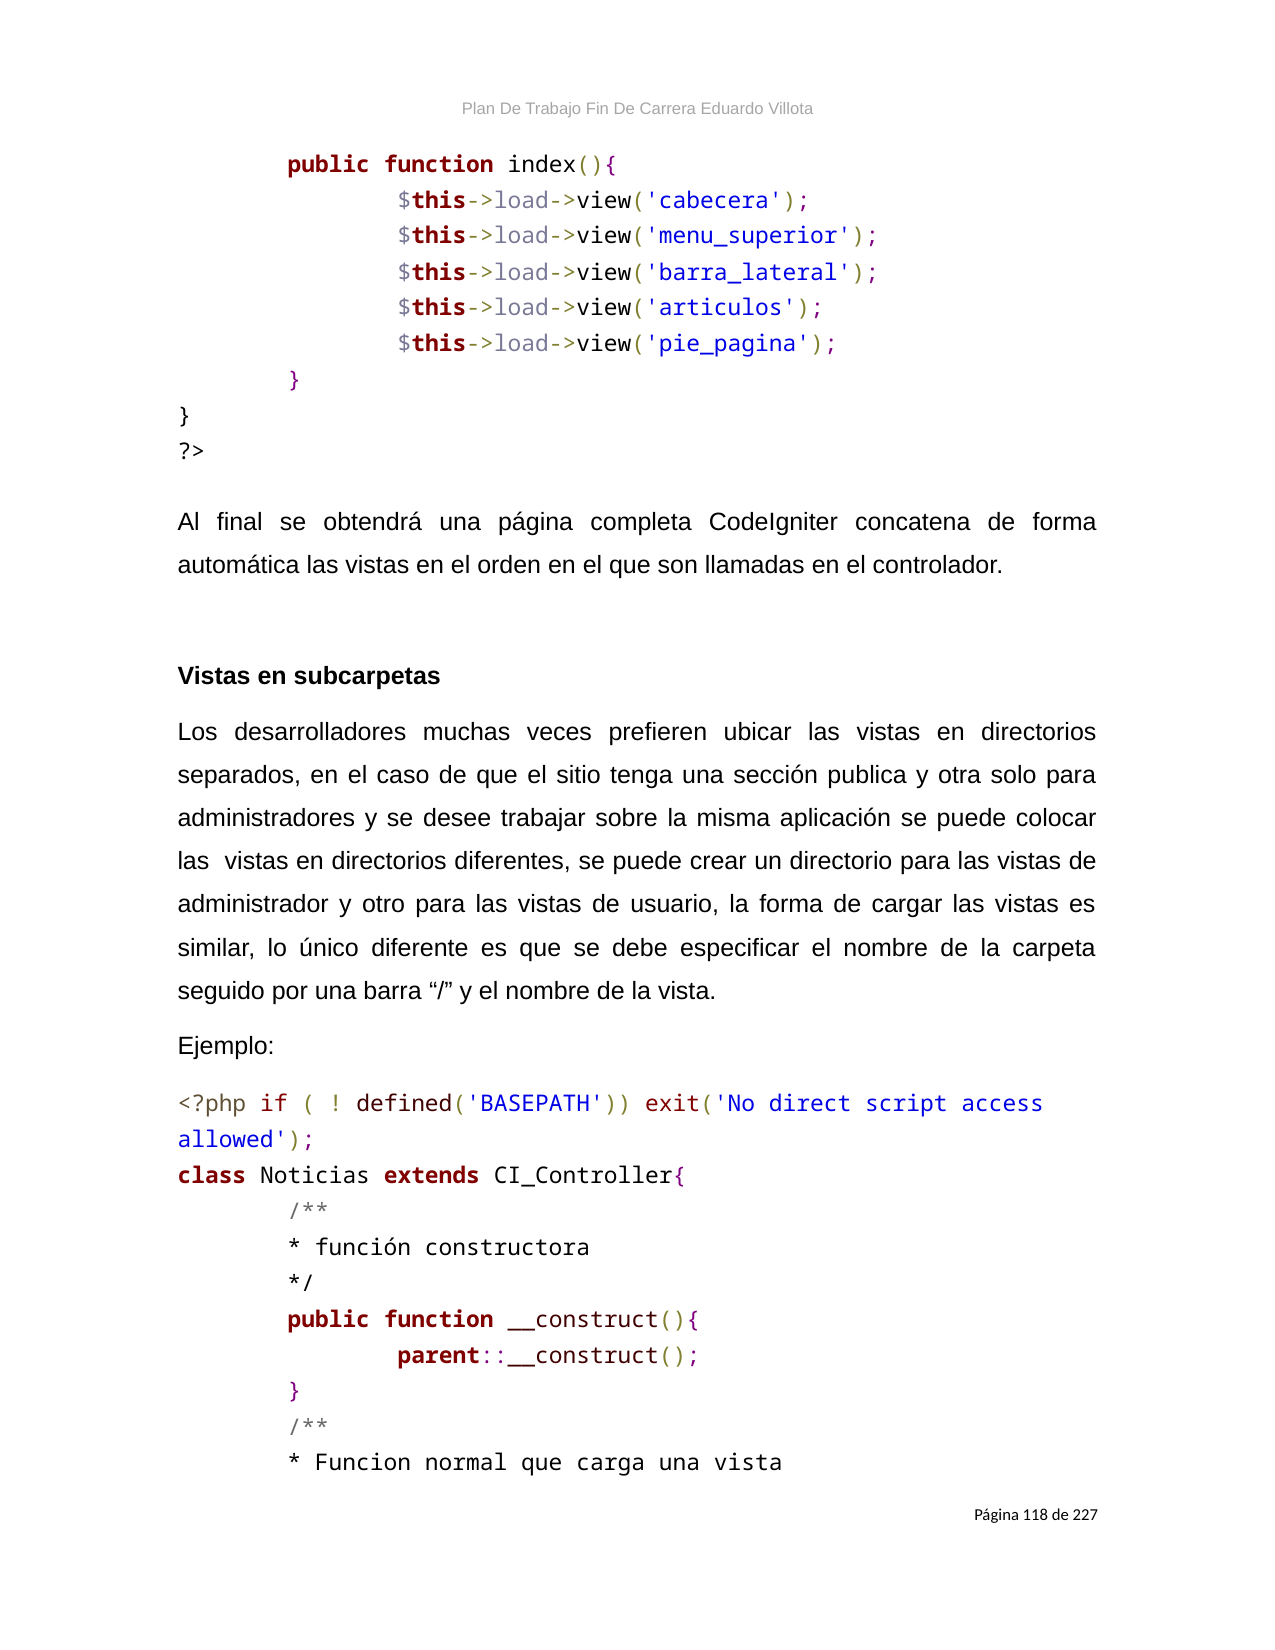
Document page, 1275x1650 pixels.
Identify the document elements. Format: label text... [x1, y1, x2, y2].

text */ [177, 1267, 1098, 1298]
text * Funcion normal que carga una vista [177, 1446, 1098, 1478]
text /** [177, 1410, 1098, 1442]
text $this->load->view('menu_superior'); [177, 219, 1098, 251]
text $this->load->view('barra_lateral'); [177, 255, 1098, 287]
text * función constructora [177, 1231, 1098, 1262]
text parent::__construct(); [177, 1338, 1098, 1370]
text Al final se obtendrá una página completa CodeIgniter concatena de forma automática las vistas en el orden en el que son llamadas en el controlador. [177, 507, 1098, 579]
text Ejemplo: [177, 1031, 1098, 1060]
text Los desarrolladores muchas veces prefieren ubicar las vistas en directorios separados, en el caso de que el sitio tenga una sección publica y otra solo para administradores y se desee trabajar sobre la misma aplicación se puede colocar las vistas en directorios diferentes, se puede crear un directorio para las vistas de administrador y otro para las vistas de usuario, la forma de cargar las vistas es similar, lo único diferente es que se debe especificar el nombre de la carpeta seguido por una barra “/” y el nombre de la vista. [177, 717, 1098, 1004]
text $this->load->view('cabecera'); [177, 183, 1098, 215]
text public function index(){ [177, 148, 1098, 179]
text Vistas en subcarpetas [177, 661, 1098, 690]
text } [177, 399, 1098, 430]
text } [177, 1374, 1098, 1406]
text } [177, 363, 1098, 394]
text $this->load->view('pie_pagina'); [177, 327, 1098, 358]
text public function __construct(){ [177, 1303, 1098, 1334]
text class Noticias extends CI_Controller{ [177, 1159, 1098, 1190]
text <?php if ( ! defined('BASEPATH')) exit('No direct script access allowed'); [177, 1087, 1098, 1154]
text $this->load->view('articulos'); [177, 291, 1098, 323]
text ?> [177, 435, 1098, 466]
text /** [177, 1195, 1098, 1226]
